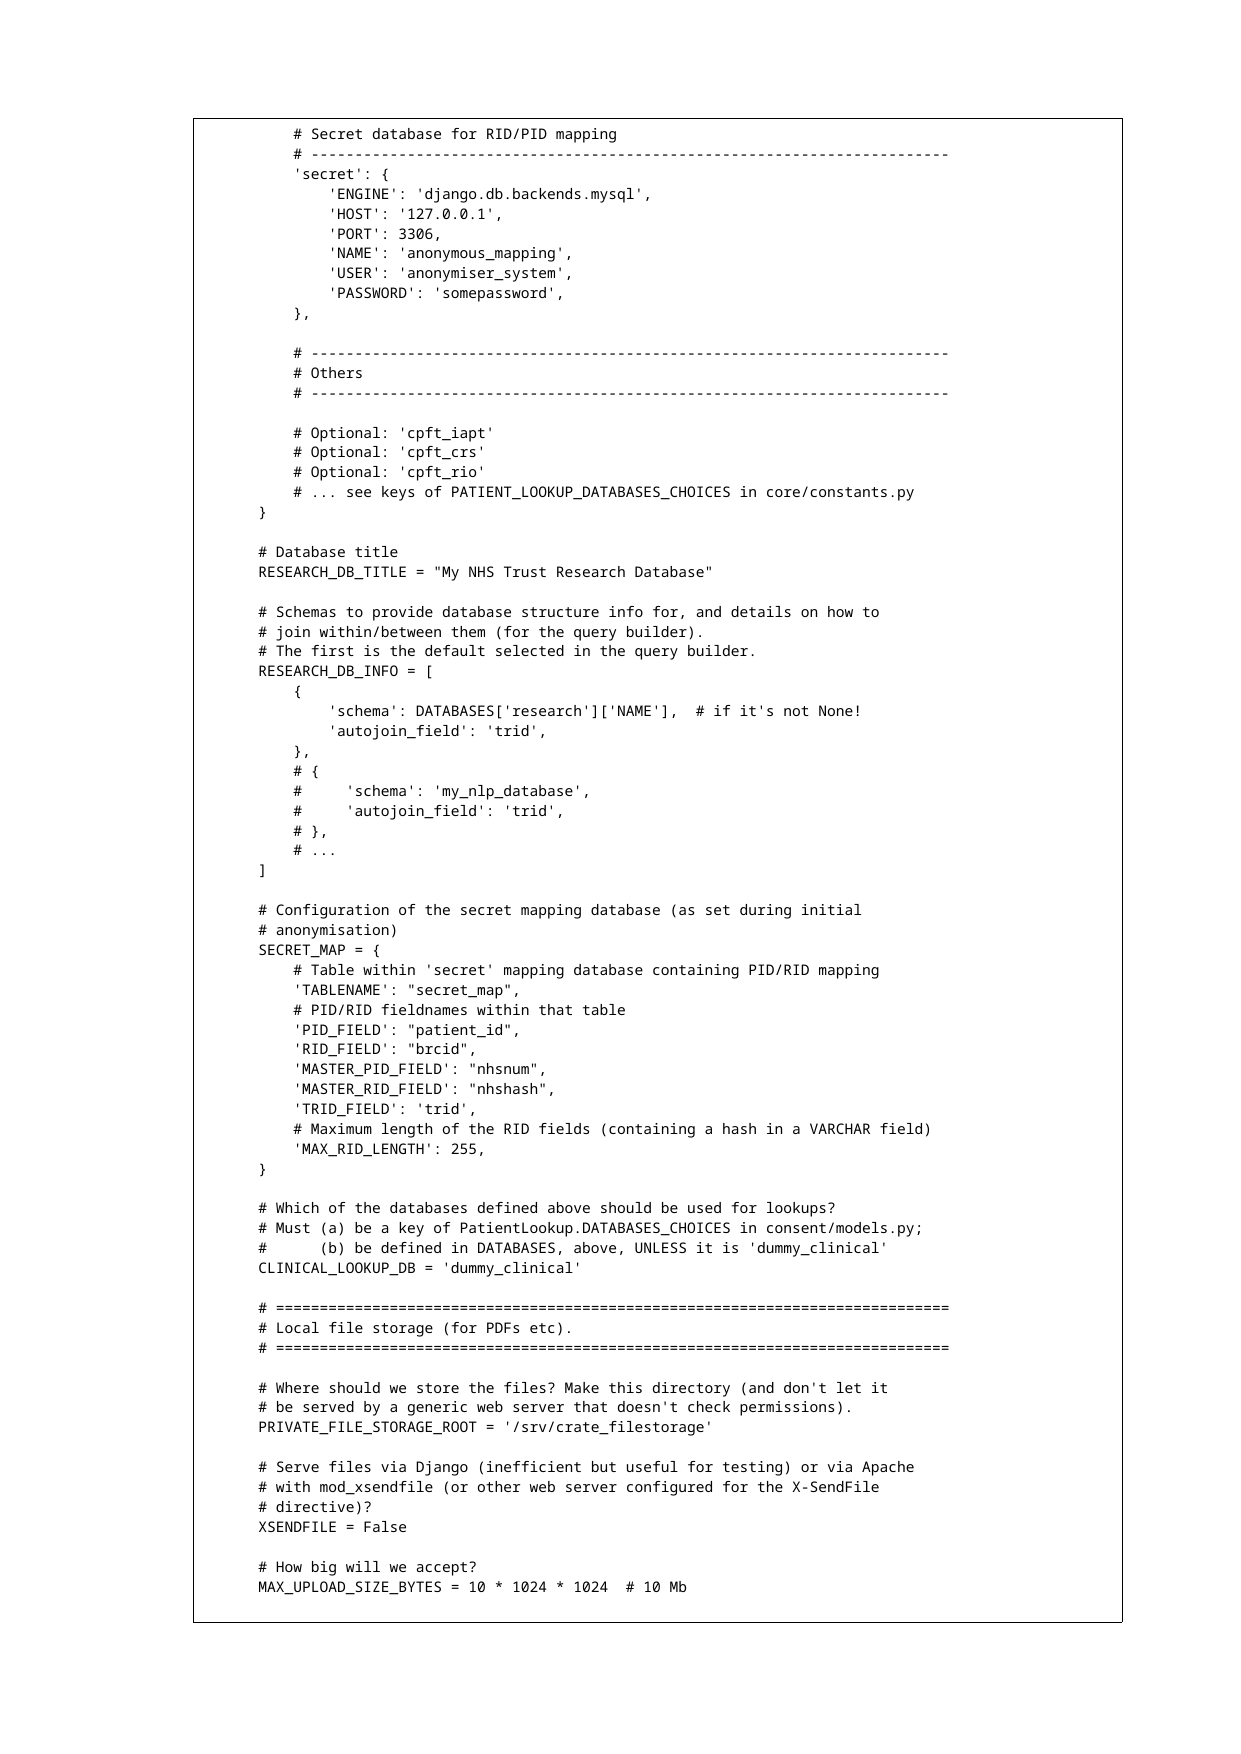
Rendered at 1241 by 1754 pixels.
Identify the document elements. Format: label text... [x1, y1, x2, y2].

table_header ------------------------------------------------------------------------- # Secret database for RID/PID mapping # ------------------------------------------------------------------------- 'secret': { 'ENGINE': 'django.db.backends.mysql', 'HOST': '127.0.0.1', 'PORT': 3306, 'NAME': 'anonymous_mapping', 'USER': 'anonymiser_system', 'PASSWORD': 'somepassword', }, # ------------------------------------------------------------------------- # Others # ------------------------------------------------------------------------- # Optional: 'cpft_iapt' # Optional: 'cpft_crs' # Optional: 'cpft_rio' # ... see keys of PATIENT_LOOKUP_DATABASES_CHOICES in core/constants.py } # Database title RESEARCH_DB_TITLE = "My NHS Trust Research Database" # Schemas to provide database structure info for, and details on how to # join within/between them (for the query builder). # The first is the default selected in the query builder. RESEARCH_DB_INFO = [ { 'schema': DATABASES['research']['NAME'], # if it's not None! 'autojoin_field': 'trid', }, # { # 'schema': 'my_nlp_database', # 'autojoin_field': 'trid', # }, # ... ] # Configuration of the secret mapping database (as set during initial # anonymisation) SECRET_MAP = { # Table within 'secret' mapping database containing PID/RID mapping 'TABLENAME': "secret_map", # PID/RID fieldnames within that table 'PID_FIELD': "patient_id", 'RID_FIELD': "brcid", 'MASTER_PID_FIELD': "nhsnum", 'MASTER_RID_FIELD': "nhshash", 'TRID_FIELD': 'trid', # Maximum length of the RID fields (containing a hash in a VARCHAR field) 'MAX_RID_LENGTH': 255, } # Which of the databases defined above should be used for lookups? # Must (a) be a key of PatientLookup.DATABASES_CHOICES in consent/models.py; # (b) be defined in DATABASES, above, UNLESS it is 'dummy_clinical' CLINICAL_LOOKUP_DB = 'dummy_clinical' # ============================================================================= # Local file storage (for PDFs etc). # ============================================================================= # Where should we store the files? Make this directory (and don't let it # be served by a generic web server that doesn't check permissions). PRIVATE_FILE_STORAGE_ROOT = '/srv/crate_filestorage' # Serve files via Django (inefficient but useful for testing) or via Apache # with mod_xsendfile (or other web server configured for the X-SendFile # directive)? XSENDFILE = False # How big will we accept? MAX_UPLOAD_SIZE_BYTES = 10 * 1024 * 1024 # 10 Mb [194, 119, 1122, 1622]
